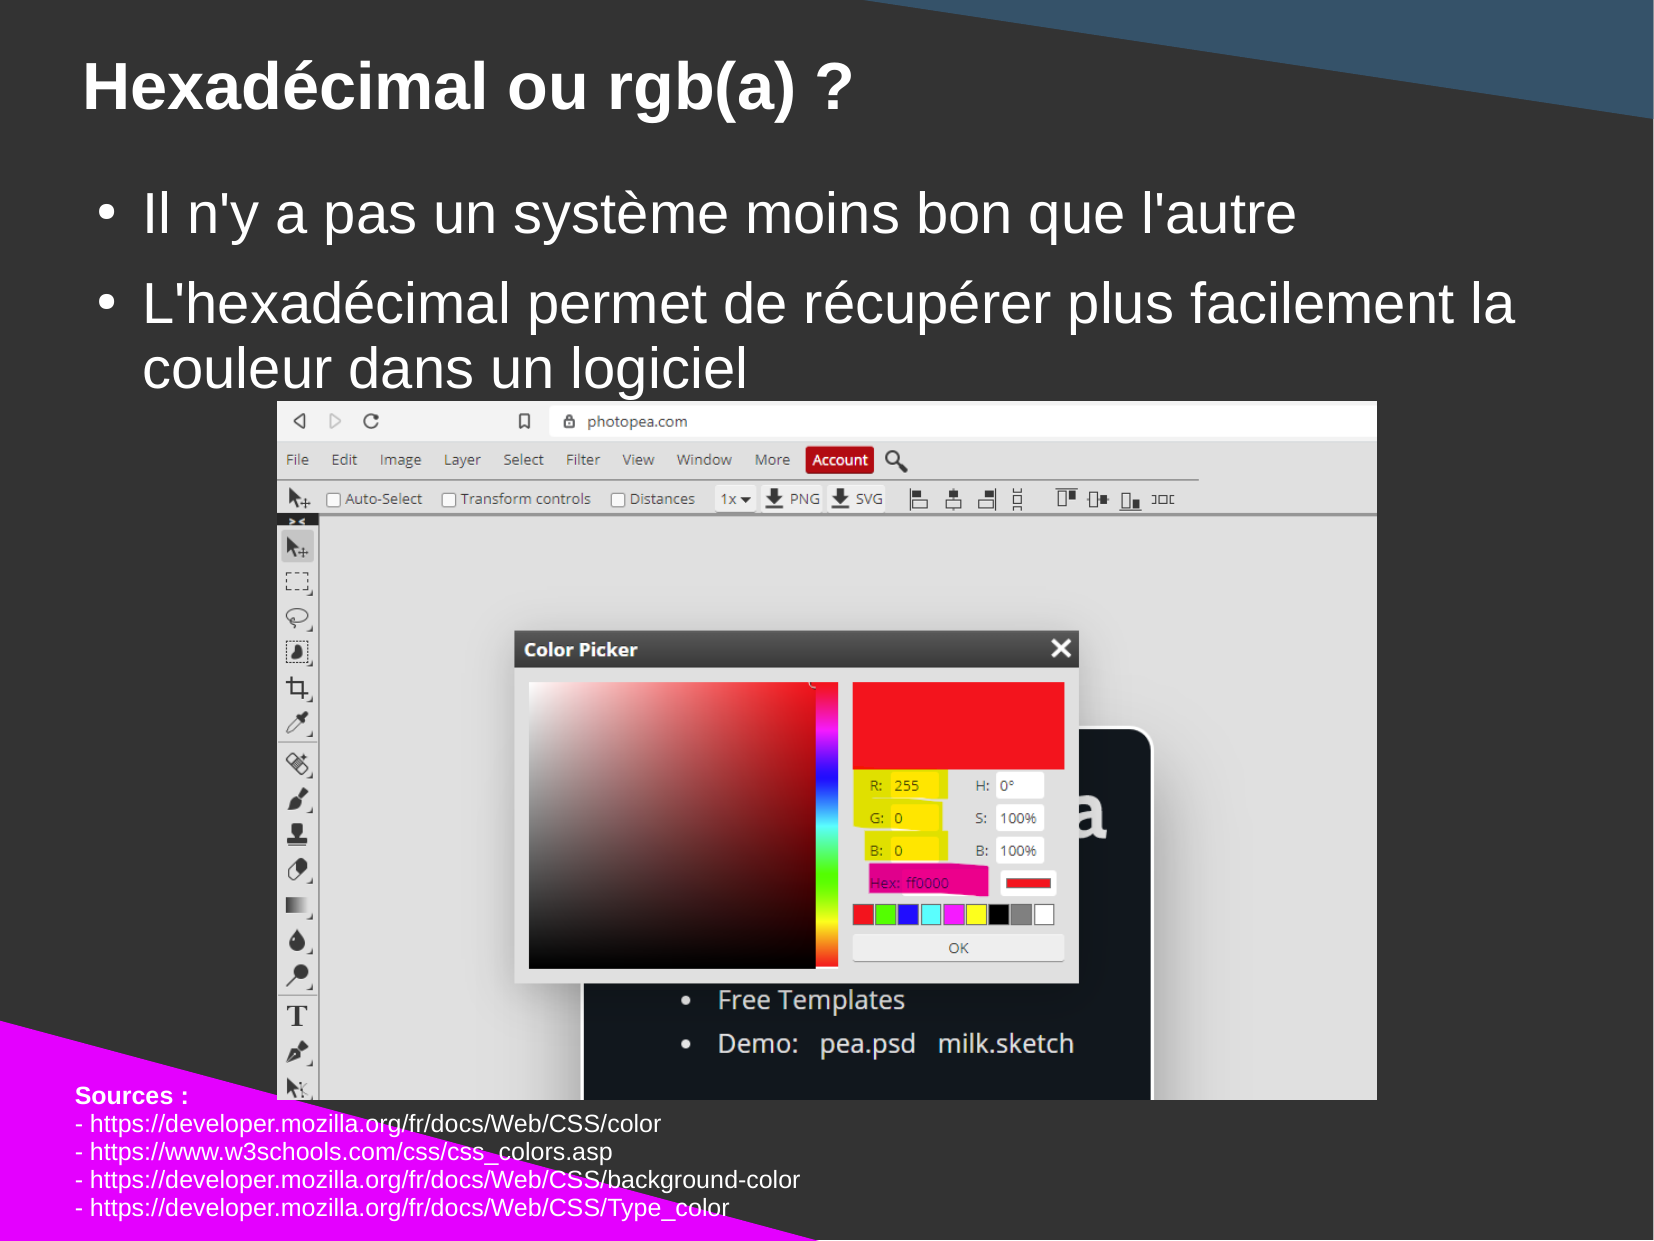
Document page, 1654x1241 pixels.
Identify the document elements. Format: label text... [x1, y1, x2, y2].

text_box Sources : - https://developer.mozilla.org/fr/docs/Web/CSS/color - https://www.w3schools.com/css/css_colors.asp - https://developer.mozilla.org/fr/docs/Web/CSS/background-color - https://developer.mozilla.org/fr/docs/Web/CSS/Type_color [60, 1074, 1546, 1241]
title Hexadécimal ou rgb(a) ? [82, 49, 1571, 162]
text_box [863, 0, 1654, 120]
text_box [0, 1020, 199, 1241]
picture [277, 401, 1377, 1101]
list Il n'y a pas un système moins bon que l'autre L'hexadécimal permet de récupérer plus facilement la couleur dans un logiciel [80, 180, 1605, 402]
